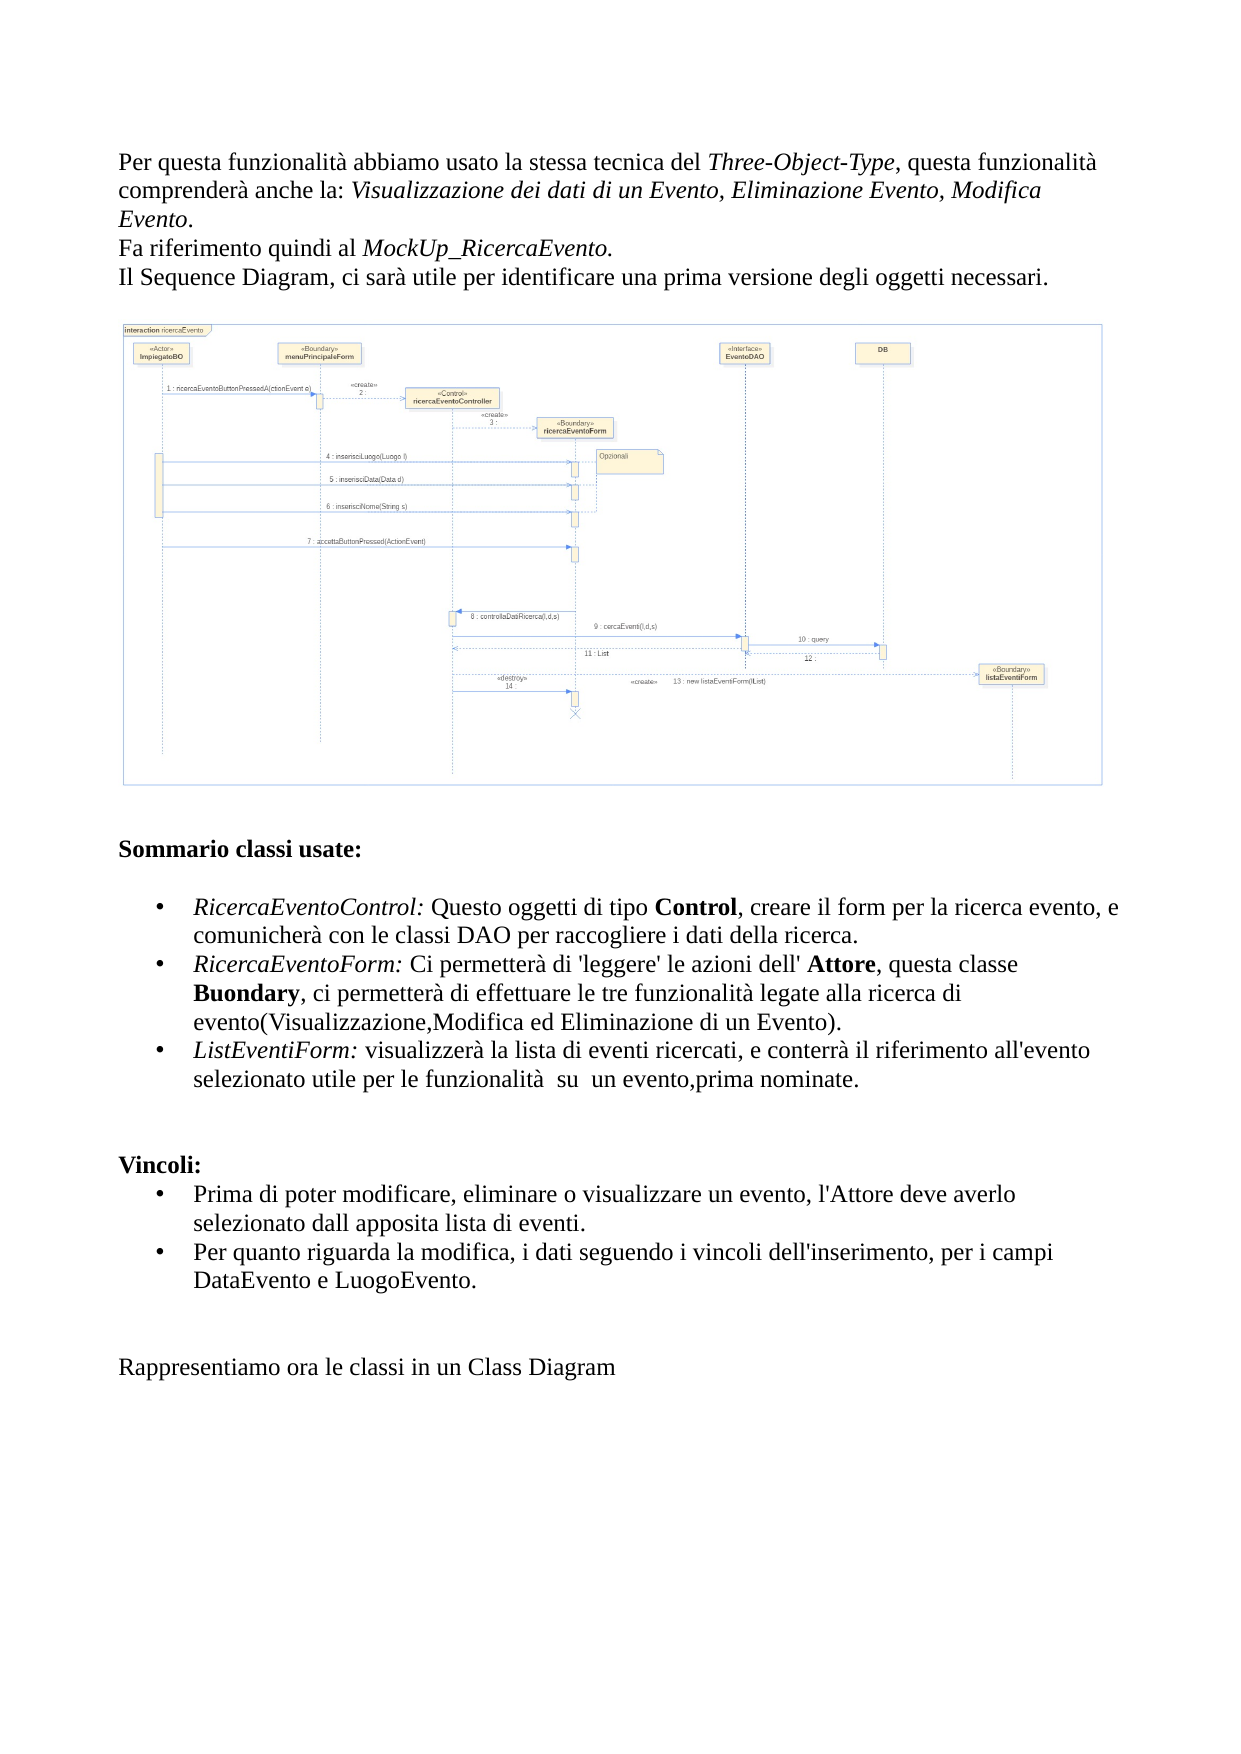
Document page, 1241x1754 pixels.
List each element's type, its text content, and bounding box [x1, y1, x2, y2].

text Sommario classi usate: [118, 834, 1122, 863]
text Per questa funzionalità abbiamo usato la stessa tecnica del Three-Object-Type, questa funzionalità comprenderà anche la: Visualizzazione dei dati di un Evento, Eliminazione Evento, Modifica Evento. [118, 147, 1122, 233]
text Rappresentiamo ora le classi in un Class Diagram [118, 1352, 1122, 1381]
list RicercaEventoForm: Ci permetterà di 'leggere' le azioni dell' Attore, questa classe Buondary, ci permetterà di effettuare le tre funzionalità legate alla ricerca di evento(Visualizzazione,Modifica ed Eliminazione di un Evento). [156, 949, 1122, 1036]
list ListEventiForm: visualizzerà la lista di eventi ricercati, e conterrà il riferimento all'evento selezionato utile per le funzionalità su un evento,prima nominate. [156, 1036, 1122, 1093]
list Per quanto riguarda la modifica, i dati seguendo i vincoli dell'inserimento, per i campi DataEvento e LuogoEvento. [156, 1237, 1122, 1294]
list Prima di poter modificare, eliminare o visualizzare un evento, l'Attore deve averlo selezionato dall apposita lista di eventi. [156, 1179, 1122, 1237]
text Il Sequence Diagram, ci sarà utile per identificare una prima versione degli oggetti necessari. [118, 262, 1122, 291]
list RicercaEventoControl: Questo oggetti di tipo Control, creare il form per la ricerca evento, e comunicherà con le classi DAO per raccogliere i dati della ricerca. [156, 892, 1122, 949]
picture [118, 319, 1123, 806]
text Vincoli: [118, 1151, 1122, 1179]
text Fa riferimento quindi al MockUp_RicercaEvento. [118, 233, 1122, 262]
